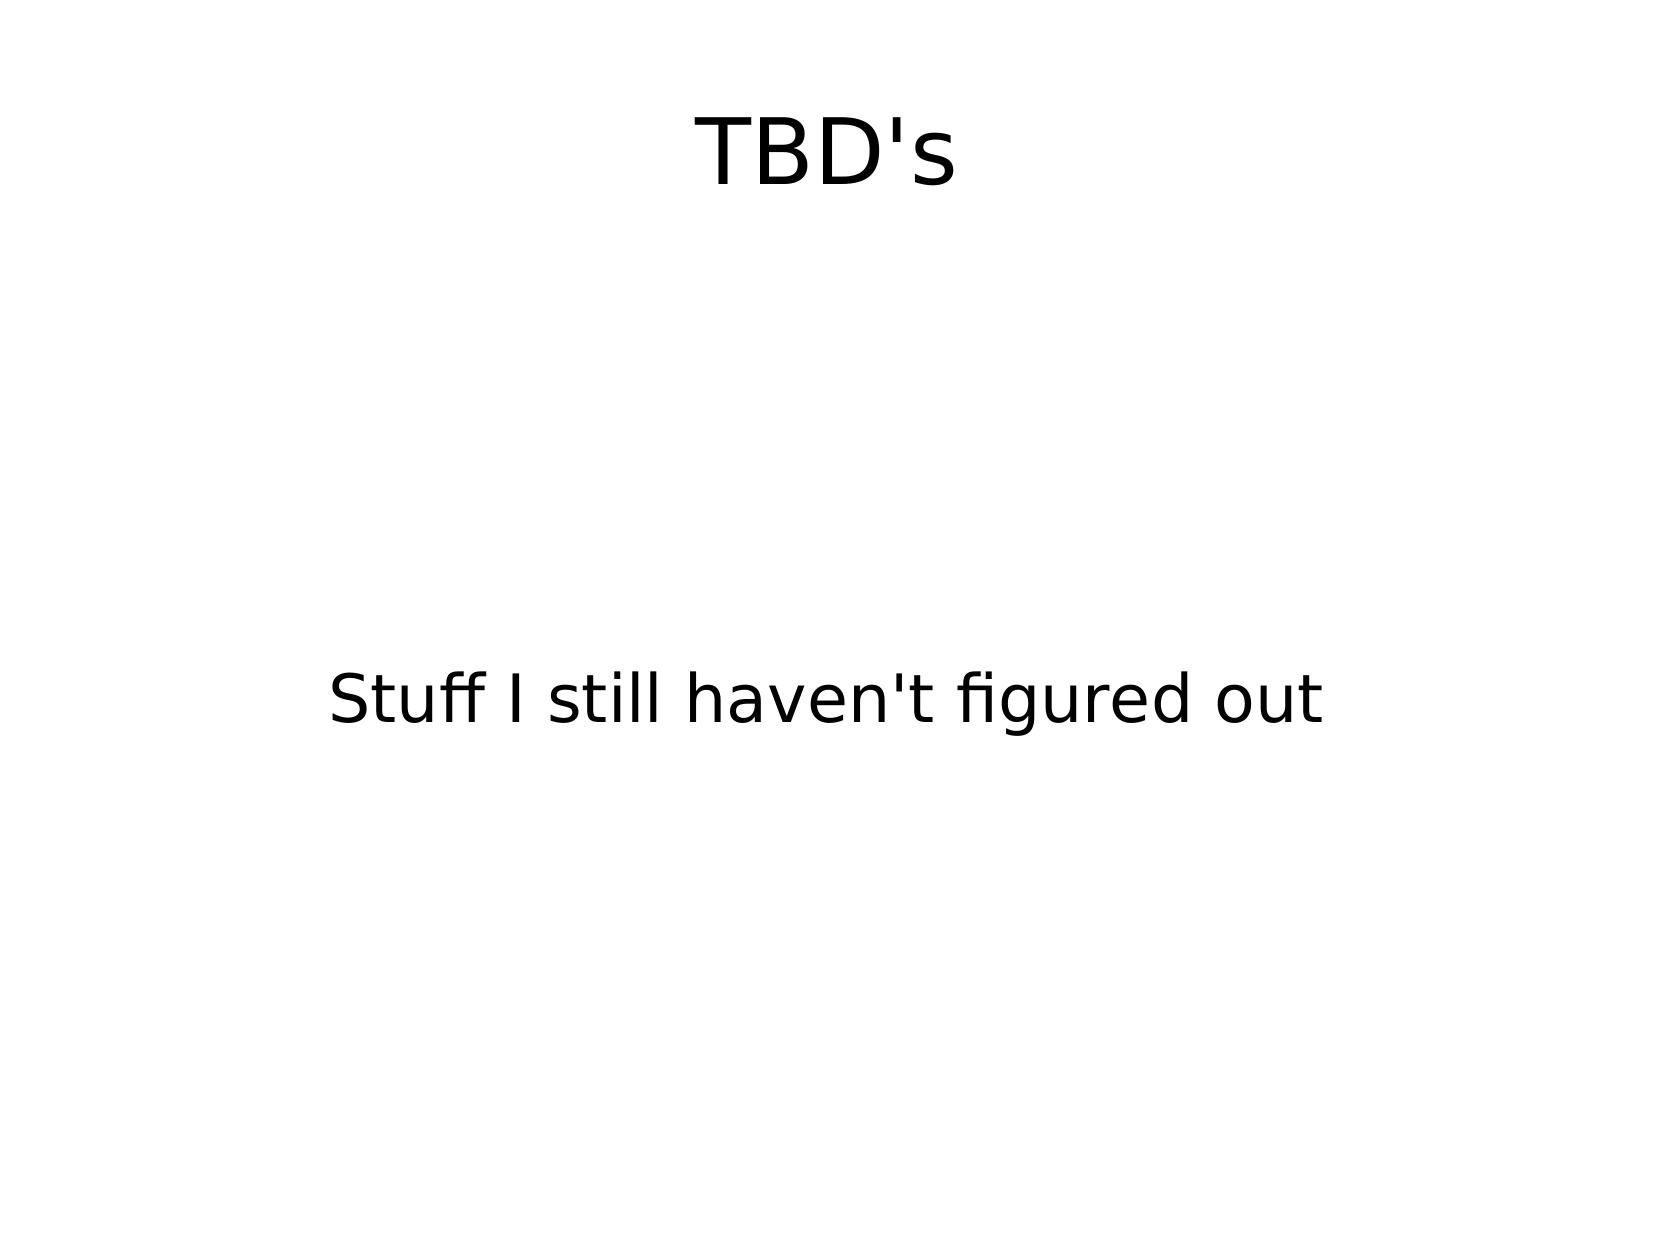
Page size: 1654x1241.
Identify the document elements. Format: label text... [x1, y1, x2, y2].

title TBD's [82, 49, 1571, 257]
subtitle Stuff I still haven't figured out [82, 290, 1571, 1109]
